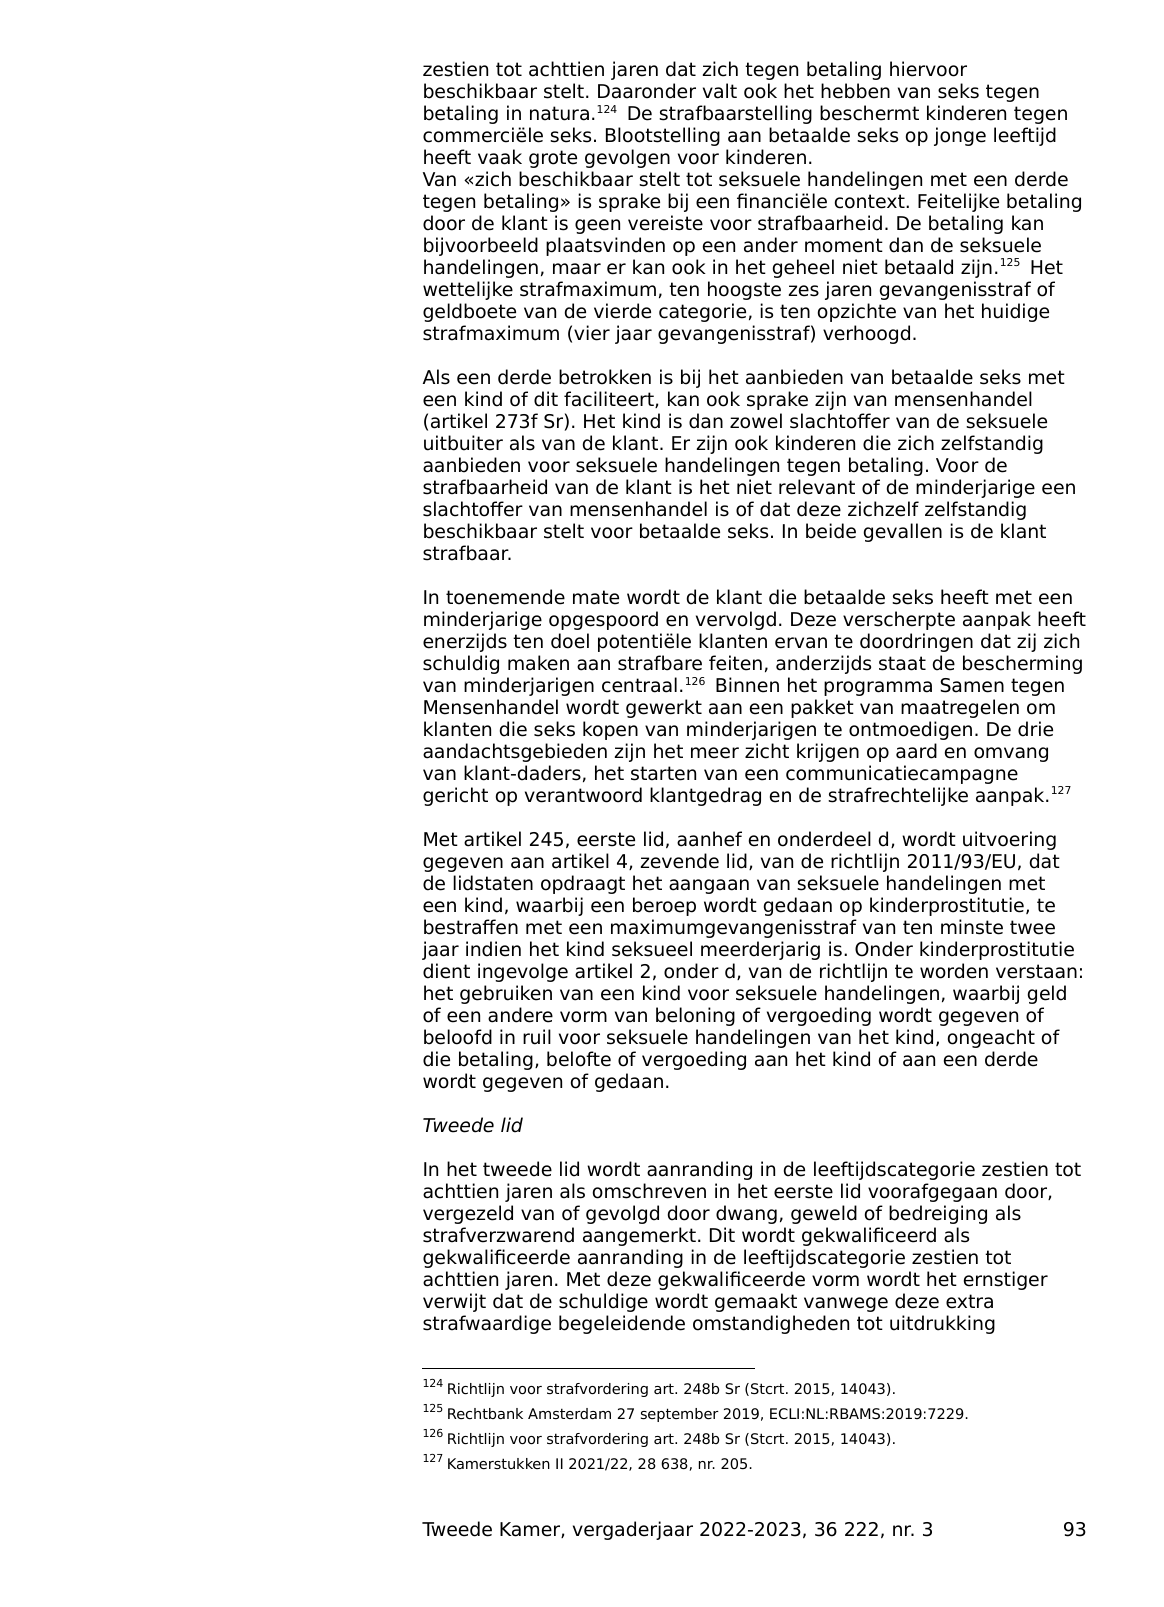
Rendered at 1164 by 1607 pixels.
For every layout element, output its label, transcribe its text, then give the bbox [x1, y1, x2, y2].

text Richtlijn voor strafvordering art. 248b Sr (Stcrt. 2015, 14043). [422, 1377, 1087, 1399]
text Van «zich beschikbaar stelt tot seksuele handelingen met een derde tegen betaling» is sprake bij een financiële context. Feitelijke betaling door de klant is geen vereiste voor strafbaarheid. De betaling kan bijvoorbeeld plaatsvinden op een ander moment dan de seksuele handelingen, maar er kan ook in het geheel niet betaald zijn. Het wettelijke strafmaximum, ten hoogste zes jaren gevangenisstraf of geldboete van de vierde categorie, is ten opzichte van het huidige strafmaximum (vier jaar gevangenisstraf) verhoogd. [422, 169, 1087, 345]
text In toenemende mate wordt de klant die betaalde seks heeft met een minderjarige opgespoord en vervolgd. Deze verscherpte aanpak heeft enerzijds ten doel potentiële klanten ervan te doordringen dat zij zich schuldig maken aan strafbare feiten, anderzijds staat de bescherming van minderjarigen centraal. Binnen het programma Samen tegen Mensenhandel wordt gewerkt aan een pakket van maatregelen om klanten die seks kopen van minderjarigen te ontmoedigen. De drie aandachtsgebieden zijn het meer zicht krijgen op aard en omvang van klant-daders, het starten van een communicatiecampagne gericht op verantwoord klantgedrag en de strafrechtelijke aanpak. [422, 587, 1087, 807]
text Kamerstukken II 2021/22, 28 638, nr. 205. [422, 1452, 1087, 1474]
text zestien tot achttien jaren dat zich tegen betaling hiervoor beschikbaar stelt. Daaronder valt ook het hebben van seks tegen betaling in natura. De strafbaarstelling beschermt kinderen tegen commerciële seks. Blootstelling aan betaalde seks op jonge leeftijd heeft vaak grote gevolgen voor kinderen. [422, 59, 1087, 169]
text In het tweede lid wordt aanranding in de leeftijdscategorie zestien tot achttien jaren als omschreven in het eerste lid voorafgegaan door, vergezeld van of gevolgd door dwang, geweld of bedreiging als strafverzwarend aangemerkt. Dit wordt gekwalificeerd als gekwalificeerde aanranding in de leeftijdscategorie zestien tot achttien jaren. Met deze gekwalificeerde vorm wordt het ernstiger verwijt dat de schuldige wordt gemaakt vanwege deze extra strafwaardige begeleidende omstandigheden tot uitdrukking [422, 1159, 1087, 1335]
text Rechtbank Amsterdam 27 september 2019, ECLI:NL:RBAMS:2019:7229. [422, 1402, 1087, 1424]
text Met artikel 245, eerste lid, aanhef en onderdeel d, wordt uitvoering gegeven aan artikel 4, zevende lid, van de richtlijn 2011/93/EU, dat de lidstaten opdraagt het aangaan van seksuele handelingen met een kind, waarbij een beroep wordt gedaan op kinderprostitutie, te bestraffen met een maximumgevangenisstraf van ten minste twee jaar indien het kind seksueel meerderjarig is. Onder kinderprostitutie dient ingevolge artikel 2, onder d, van de richtlijn te worden verstaan: het gebruiken van een kind voor seksuele handelingen, waarbij geld of een andere vorm van beloning of vergoeding wordt gegeven of beloofd in ruil voor seksuele handelingen van het kind, ongeacht of die betaling, belofte of vergoeding aan het kind of aan een derde wordt gegeven of gedaan. [422, 829, 1087, 1093]
subtitle Tweede lid [422, 1115, 1087, 1137]
text Richtlijn voor strafvordering art. 248b Sr (Stcrt. 2015, 14043). [422, 1427, 1087, 1449]
text Als een derde betrokken is bij het aanbieden van betaalde seks met een kind of dit faciliteert, kan ook sprake zijn van mensenhandel (artikel 273f Sr). Het kind is dan zowel slachtoffer van de seksuele uitbuiter als van de klant. Er zijn ook kinderen die zich zelfstandig aanbieden voor seksuele handelingen tegen betaling. Voor de strafbaarheid van de klant is het niet relevant of de minderjarige een slachtoffer van mensenhandel is of dat deze zichzelf zelfstandig beschikbaar stelt voor betaalde seks. In beide gevallen is de klant strafbaar. [422, 367, 1087, 565]
